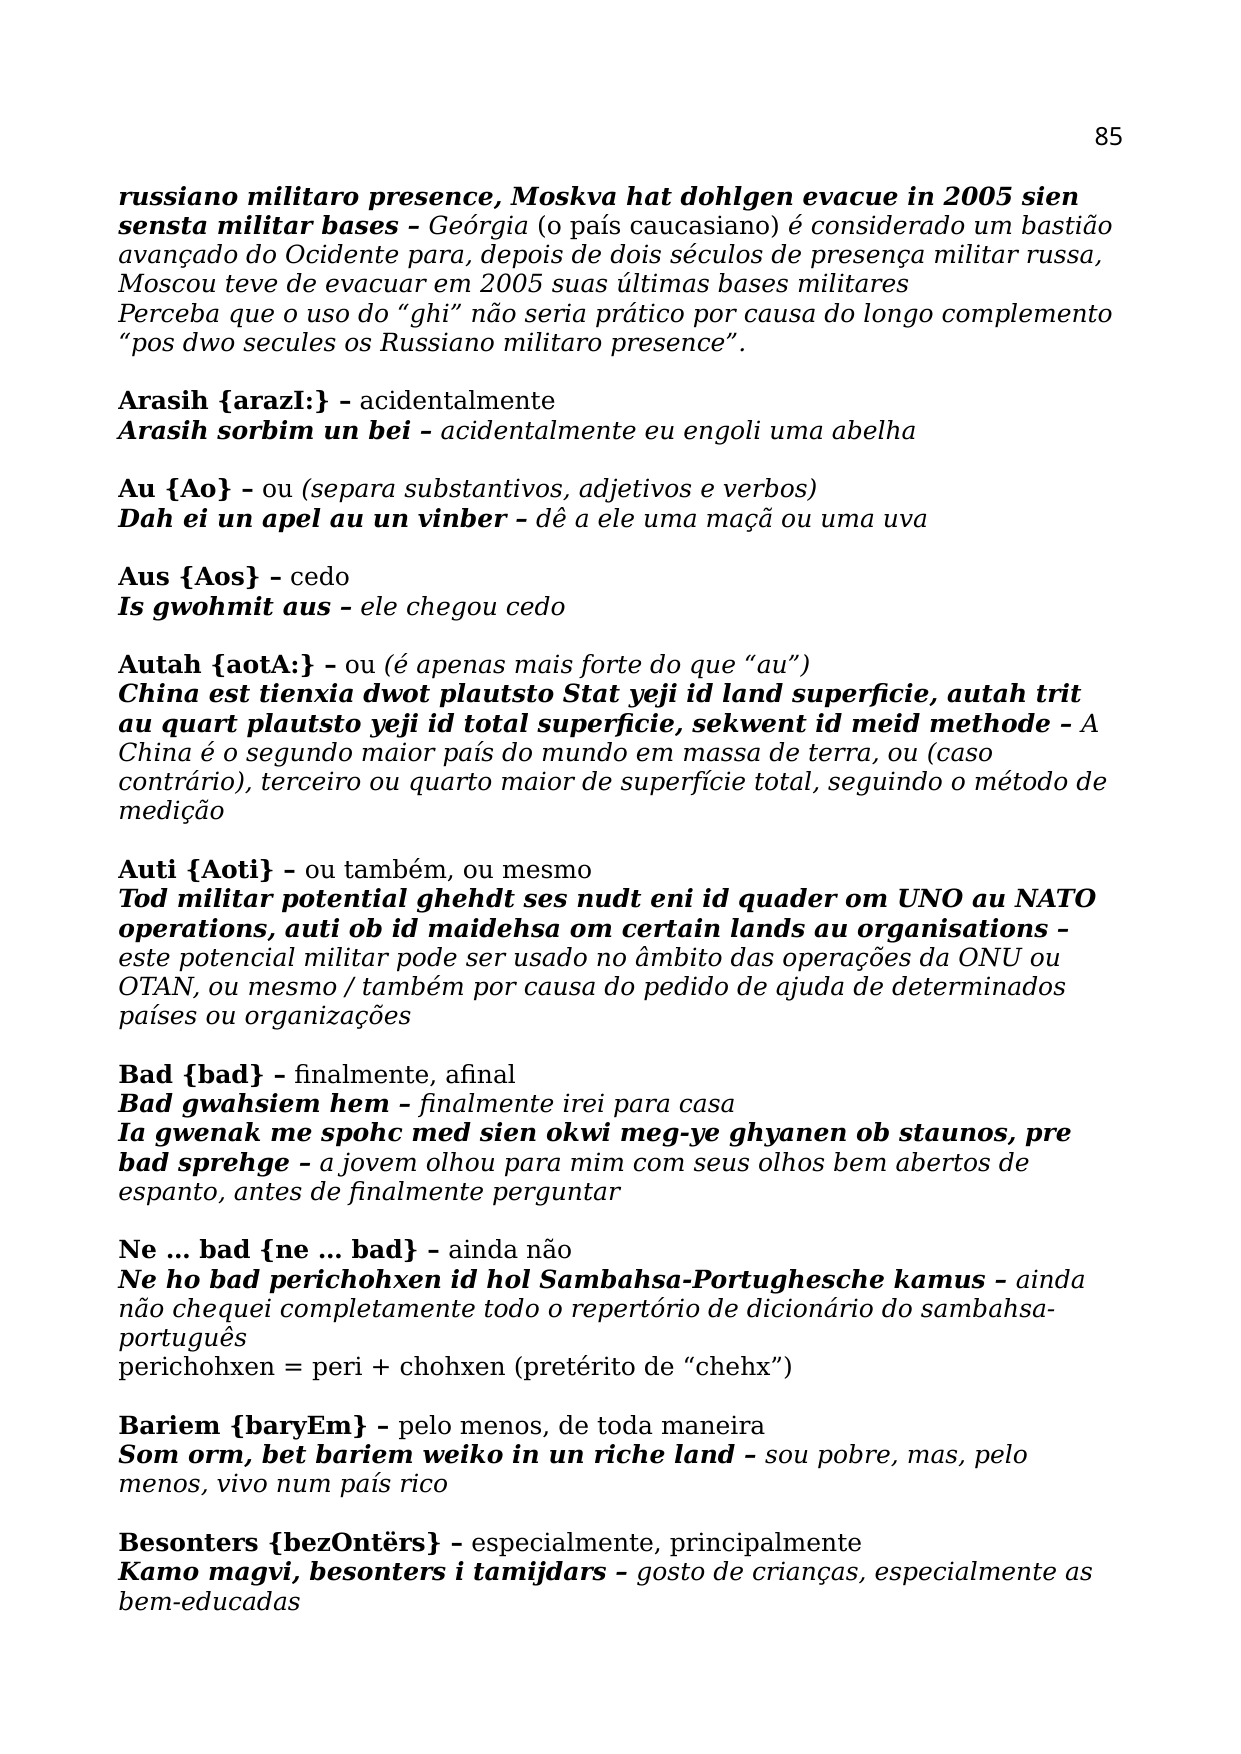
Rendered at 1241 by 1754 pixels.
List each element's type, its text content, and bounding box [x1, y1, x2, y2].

text Autah {aotA:} – ou (é apenas mais forte do que “au”) [118, 650, 1123, 679]
text Aus {Aos} – cedo [118, 562, 1123, 591]
text Is gwohmit aus – ele chegou cedo [118, 591, 1123, 621]
text perichohxen = peri + chohxen (pretérito de “chehx”) [118, 1352, 1123, 1382]
text Arasih {arazI:} – acidentalmente [118, 386, 1123, 416]
text Bad {bad} – finalmente, afinal [118, 1059, 1123, 1089]
text Bariem {baryEm} – pelo menos, de toda maneira [118, 1411, 1123, 1440]
text Auti {Aoti} – ou também, ou mesmo [118, 855, 1123, 884]
text Bad gwahsiem hem – finalmente irei para casa [118, 1089, 1123, 1118]
text Perceba que o uso do “ghi” não seria prático por causa do longo complemento “pos dwo secules os Russiano militaro presence”. [118, 299, 1123, 357]
text Kamo magvi, besonters i tamijdars – gosto de crianças, especialmente as bem-educadas [118, 1557, 1123, 1616]
text Arasih sorbim un bei – acidentalmente eu engoli uma abelha [118, 416, 1123, 445]
text China est tienxia dwot plautsto Stat yeji id land superficie, autah trit au quart plautsto yeji id total superficie, sekwent id meid methode – A China é o segundo maior país do mundo em massa de terra, ou (caso contrário), terceiro ou quarto maior de superfície total, seguindo o método de medição [118, 679, 1123, 826]
text russiano militaro presence, Moskva hat dohlgen evacue in 2005 sien sensta militar bases – Geórgia (o país caucasiano) é considerado um bastião avançado do Ocidente para, depois de dois séculos de presença militar russa, Moscou teve de evacuar em 2005 suas últimas bases militares [118, 182, 1123, 299]
text Ia gwenak me spohc med sien okwi meg-ye ghyanen ob staunos, pre bad sprehge – a jovem olhou para mim com seus olhos bem abertos de espanto, antes de finalmente perguntar [118, 1118, 1123, 1206]
text Dah ei un apel au un vinber – dê a ele uma maçã ou uma uva [118, 503, 1123, 533]
text Ne … bad {ne … bad} – ainda não [118, 1235, 1123, 1265]
text Besonters {bezOntërs} – especialmente, principalmente [118, 1528, 1123, 1557]
text Som orm, bet bariem weiko in un riche land – sou pobre, mas, pelo menos, vivo num país rico [118, 1440, 1123, 1499]
text Ne ho bad perichohxen id hol Sambahsa-Portughesche kamus – ainda não chequei completamente todo o repertório de dicionário do sambahsa-português [118, 1265, 1123, 1352]
text Au {Ao} – ou (separa substantivos, adjetivos e verbos) [118, 474, 1123, 503]
text Tod militar potential ghehdt ses nudt eni id quader om UNO au NATO operations, auti ob id maidehsa om certain lands au organisations – este potencial militar pode ser usado no âmbito das operações da ONU ou OTAN, ou mesmo / também por causa do pedido de ajuda de determinados países ou organizações [118, 884, 1123, 1030]
